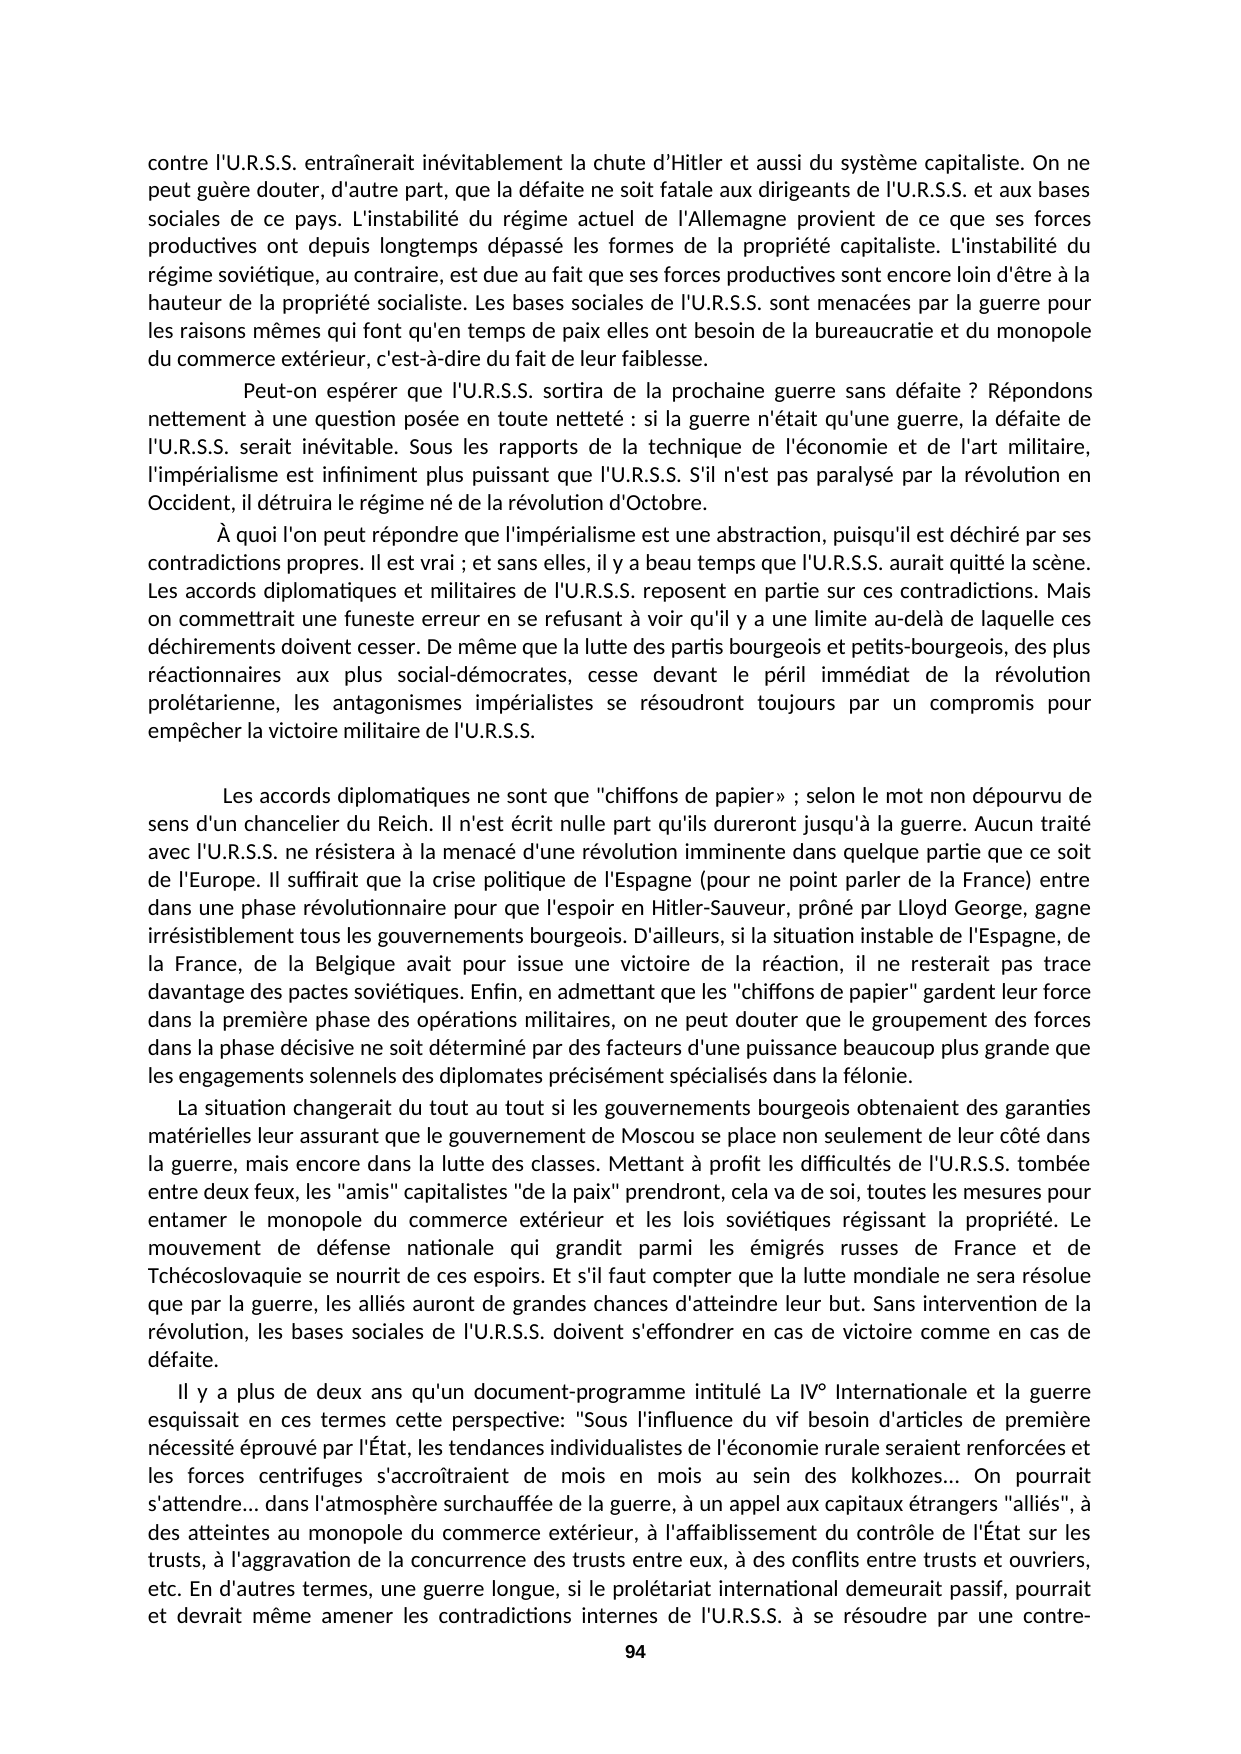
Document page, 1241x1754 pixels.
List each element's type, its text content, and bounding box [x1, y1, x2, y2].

text Peut-on espérer que l'U.R.S.S. sortira de la prochaine guerre sans défaite ? Répondons nettement à une question posée en toute netteté : si la guerre n'était qu'une guerre, la défaite de l'U.R.S.S. serait inévitable. Sous les rapports de la technique de l'économie et de l'art militaire, l'impérialisme est infiniment plus puissant que l'U.R.S.S. S'il n'est pas paralysé par la révolution en Occident, il détruira le régime né de la révolution d'Octobre. [148, 376, 1093, 516]
text contre l'U.R.S.S. entraînerait inévitablement la chute d’Hitler et aussi du système capitaliste. On ne peut guère douter, d'autre part, que la défaite ne soit fatale aux dirigeants de l'U.R.S.S. et aux bases sociales de ce pays. L'instabilité du régime actuel de l'Allemagne provient de ce que ses forces productives ont depuis longtemps dépassé les formes de la propriété capitaliste. L'instabilité du régime soviétique, au contraire, est due au fait que ses forces productives sont encore loin d'être à la hauteur de la propriété socialiste. Les bases sociales de l'U.R.S.S. sont menacées par la guerre pour les raisons mêmes qui font qu'en temps de paix elles ont besoin de la bureaucratie et du monopole du commerce extérieur, c'est-à-dire du fait de leur faiblesse. [148, 148, 1093, 372]
text Il y a plus de deux ans qu'un document-programme intitulé La IV° Internationale et la guerre esquissait en ces termes cette perspective: "Sous l'influence du vif besoin d'articles de première nécessité éprouvé par l'État, les tendances individualistes de l'économie rurale seraient renforcées et les forces centrifuges s'accroîtraient de mois en mois au sein des kolkhozes... On pourrait s'attendre... dans l'atmosphère surchauffée de la guerre, à un appel aux capitaux étrangers "alliés", à des atteintes au monopole du commerce extérieur, à l'affaiblissement du contrôle de l'État sur les trusts, à l'aggravation de la concurrence des trusts entre eux, à des conflits entre trusts et ouvriers, etc. En d'autres termes, une guerre longue, si le prolétariat international demeurait passif, pourrait et devrait même amener les contradictions internes de l'U.R.S.S. à se résoudre par une contre- [148, 1377, 1093, 1630]
text Les accords diplomatiques ne sont que "chiffons de papier» ; selon le mot non dépourvu de sens d'un chancelier du Reich. Il n'est écrit nulle part qu'ils dureront jusqu'à la guerre. Aucun traité avec l'U.R.S.S. ne résistera à la menacé d'une révolution imminente dans quelque partie que ce soit de l'Europe. Il suffirait que la crise politique de l'Espagne (pour ne point parler de la France) entre dans une phase révolutionnaire pour que l'espoir en Hitler-Sauveur, prôné par Lloyd George, gagne irrésistiblement tous les gouvernements bourgeois. D'ailleurs, si la situation instable de l'Espagne, de la France, de la Belgique avait pour issue une victoire de la réaction, il ne resterait pas trace davantage des pactes soviétiques. Enfin, en admettant que les "chiffons de papier" gardent leur force dans la première phase des opérations militaires, on ne peut douter que le groupement des forces dans la phase décisive ne soit déterminé par des facteurs d'une puissance beaucoup plus grande que les engagements solennels des diplomates précisément spécialisés dans la félonie. [148, 781, 1093, 1089]
text À quoi l'on peut répondre que l'impérialisme est une abstraction, puisqu'il est déchiré par ses contradictions propres. Il est vrai ; et sans elles, il y a beau temps que l'U.R.S.S. aurait quitté la scène. Les accords diplomatiques et militaires de l'U.R.S.S. reposent en partie sur ces contradictions. Mais on commettrait une funeste erreur en se refusant à voir qu'il y a une limite au-delà de laquelle ces déchirements doivent cesser. De même que la lutte des partis bourgeois et petits-bourgeois, des plus réactionnaires aux plus social-démocrates, cesse devant le péril immédiat de la révolution prolétarienne, les antagonismes impérialistes se résoudront toujours par un compromis pour empêcher la victoire militaire de l'U.R.S.S. [148, 520, 1093, 744]
text La situation changerait du tout au tout si les gouvernements bourgeois obtenaient des garanties matérielles leur assurant que le gouvernement de Moscou se place non seulement de leur côté dans la guerre, mais encore dans la lutte des classes. Mettant à profit les difficultés de l'U.R.S.S. tombée entre deux feux, les "amis" capitalistes "de la paix" prendront, cela va de soi, toutes les mesures pour entamer le monopole du commerce extérieur et les lois soviétiques régissant la propriété. Le mouvement de défense nationale qui grandit parmi les émigrés russes de France et de Tchécoslovaquie se nourrit de ces espoirs. Et s'il faut compter que la lutte mondiale ne sera résolue que par la guerre, les alliés auront de grandes chances d'atteindre leur but. Sans intervention de la révolution, les bases sociales de l'U.R.S.S. doivent s'effondrer en cas de victoire comme en cas de défaite. [148, 1093, 1093, 1373]
